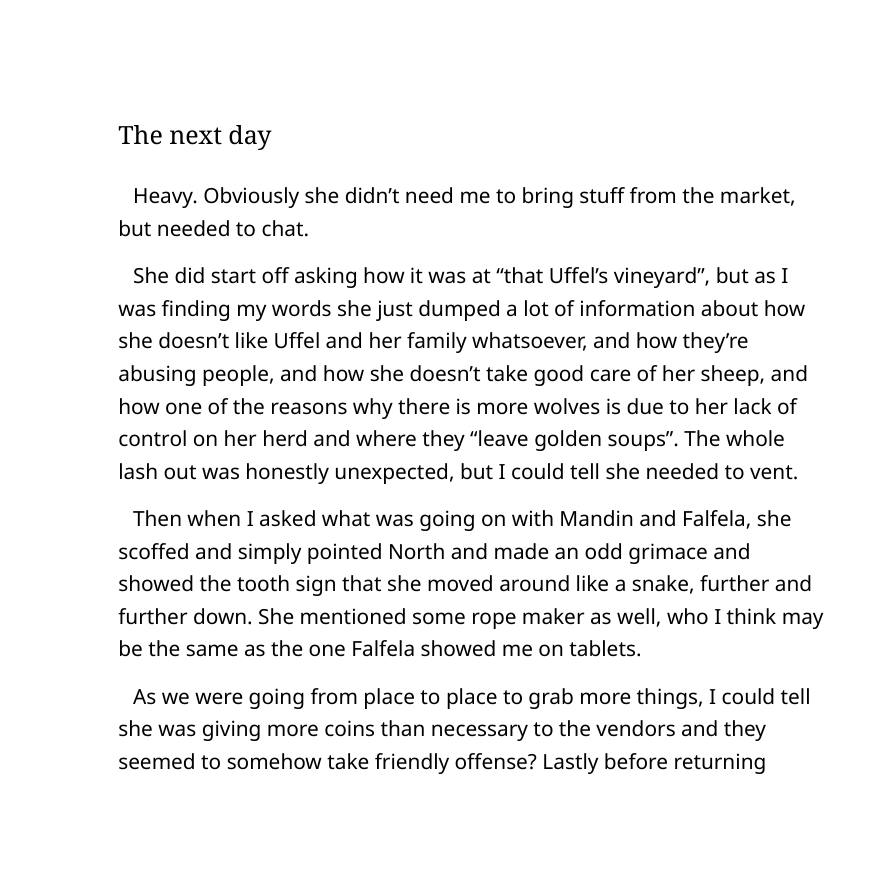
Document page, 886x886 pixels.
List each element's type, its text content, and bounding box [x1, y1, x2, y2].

text Then when I asked what was going on with Mandin and Falfela, she scoffed and simply pointed North and made an odd grimace and showed the tooth sign that she moved around like a snake, further and further down. She mentioned some rope maker as well, who I think may be the same as the one Falfela showed me on tablets. [118, 504, 827, 663]
subtitle The next day [118, 118, 827, 152]
text As we were going from place to place to grab more things, I could tell she was giving more coins than necessary to the vendors and they seemed to somehow take friendly offense? Lastly before returning [118, 682, 827, 775]
text Heavy. Obviously she didn’t need me to bring stuff from the market, but needed to chat. [118, 182, 827, 243]
text She did start off asking how it was at “that Uffel’s vineyard”, but as I was finding my words she just dumped a lot of information about how she doesn’t like Uffel and her family whatsoever, and how they’re abusing people, and how she doesn’t take good care of her sheep, and how one of the reasons why there is more wolves is due to her lack of control on her herd and where they “leave golden soups”. The whole lash out was honestly unexpected, but I could tell she needed to vent. [118, 261, 827, 485]
